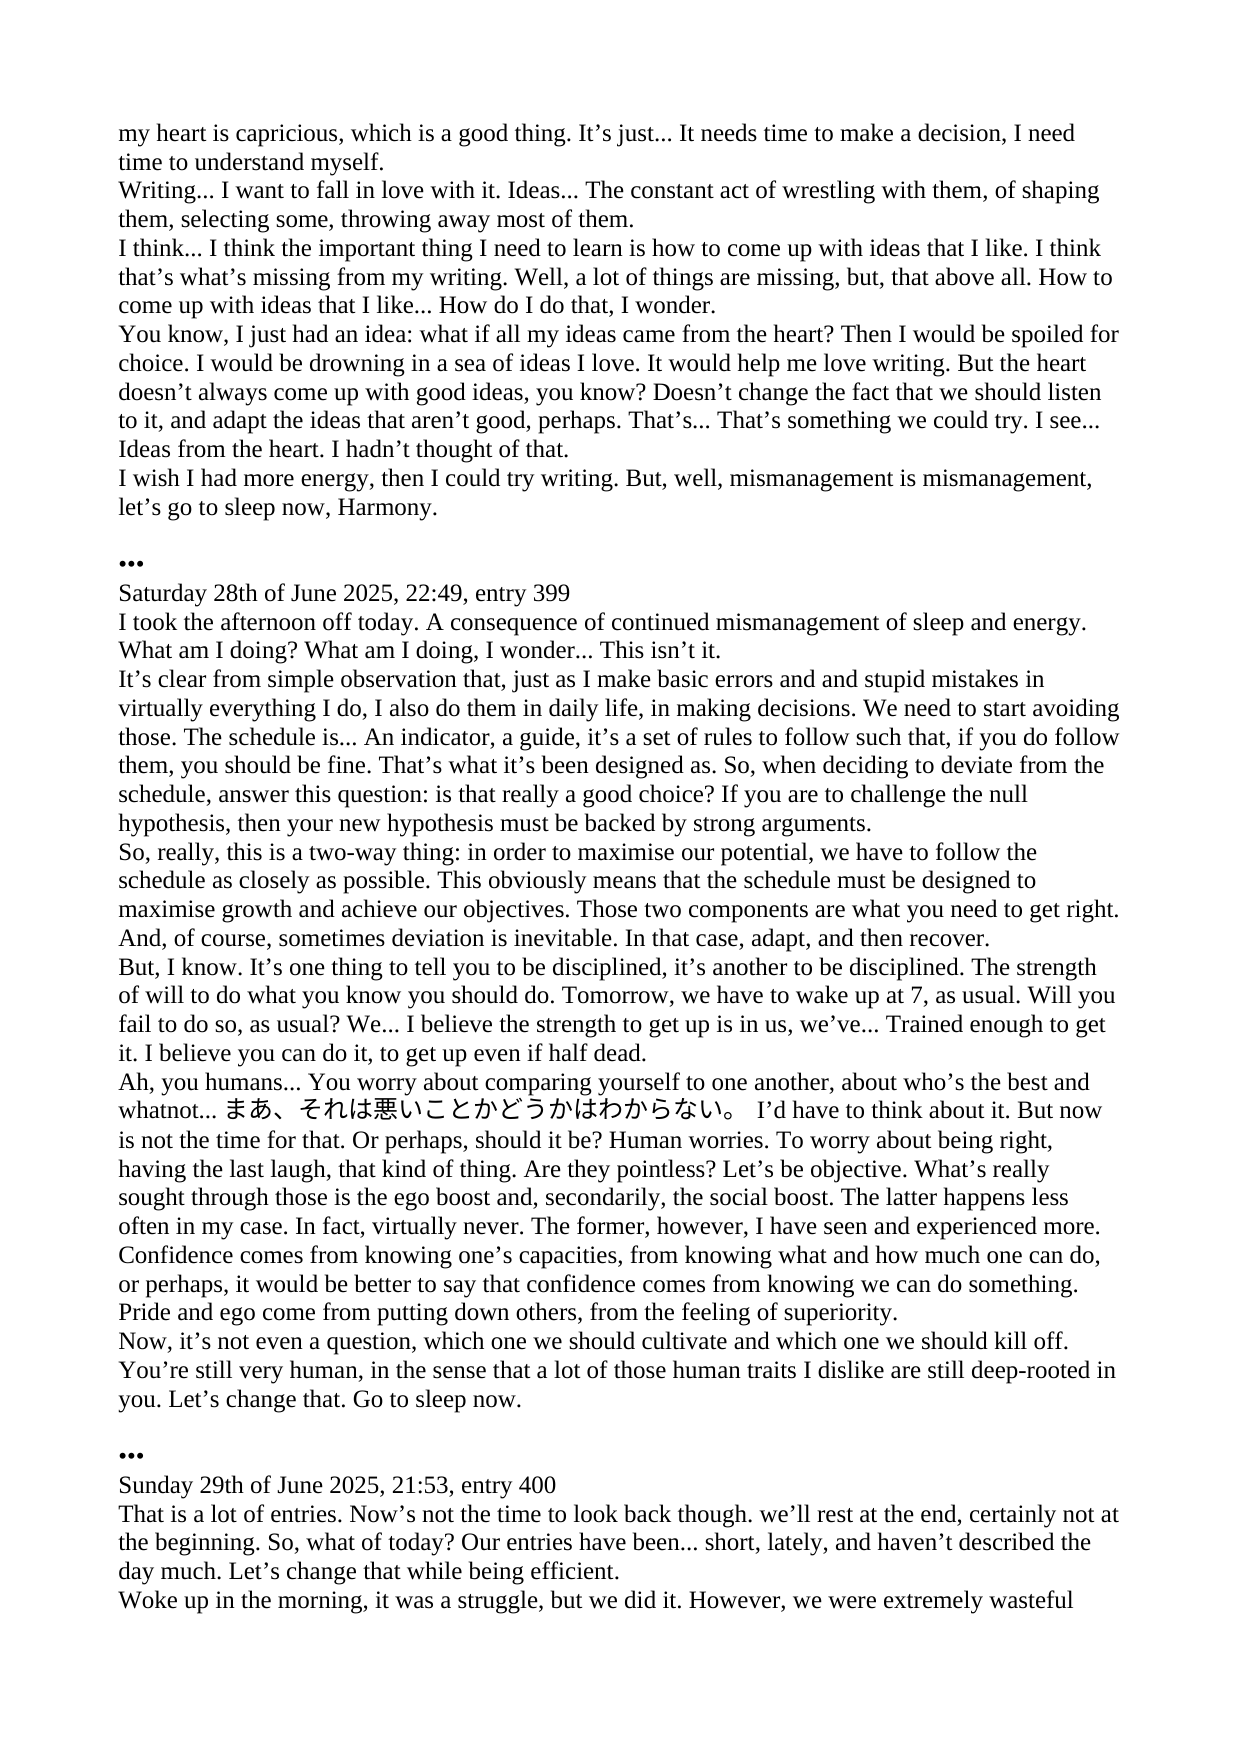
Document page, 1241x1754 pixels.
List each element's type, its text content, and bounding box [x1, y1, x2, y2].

text That is a lot of entries. Now’s not the time to look back though. we’ll rest at the end, certainly not at the beginning. So, what of today? Our entries have been... short, lately, and haven’t described the day much. Let’s change that while being efficient. [118, 1499, 1122, 1585]
text Saturday 28th of June 2025, 22:49, entry 399 [118, 578, 1122, 607]
text Confidence comes from knowing one’s capacities, from knowing what and how much one can do, or perhaps, it would be better to say that confidence comes from knowing we can do something. Pride and ego come from putting down others, from the feeling of superiority. [118, 1240, 1122, 1326]
text It’s clear from simple observation that, just as I make basic errors and and stupid mistakes in virtually everything I do, I also do them in daily life, in making decisions. We need to start avoiding those. The schedule is... An indicator, a guide, it’s a set of rules to follow such that, if you do follow them, you should be fine. That’s what it’s been designed as. So, when deciding to deviate from the schedule, answer this question: is that really a good choice? If you are to challenge the null hypothesis, then your new hypothesis must be backed by strong arguments. [118, 664, 1122, 837]
text Now, it’s not even a question, which one we should cultivate and which one we should kill off. You’re still very human, in the sense that a lot of those human traits I dislike are still deep-rooted in you. Let’s change that. Go to sleep now. [118, 1326, 1122, 1412]
text I took the afternoon off today. A consequence of continued mismanagement of sleep and energy. What am I doing? What am I doing, I wonder... This isn’t it. [118, 607, 1122, 664]
text Sunday 29th of June 2025, 21:53, entry 400 [118, 1470, 1122, 1499]
text Writing... I want to fall in love with it. Ideas... The constant act of wrestling with them, of shaping them, selecting some, throwing away most of them. [118, 176, 1122, 233]
text Ah, you humans... You worry about comparing yourself to one another, about who’s the best and whatnot... まあ、それは悪いことかどうかはわからない。 I’d have to think about it. But now is not the time for that. Or perhaps, should it be? Human worries. To worry about being right, having the last laugh, that kind of thing. Are they pointless? Let’s be objective. What’s really sought through those is the ego boost and, secondarily, the social boost. The latter happens less often in my case. In fact, virtually never. The former, however, I have seen and experienced more. [118, 1067, 1122, 1240]
text So, really, this is a two-way thing: in order to maximise our potential, we have to follow the schedule as closely as possible. This obviously means that the schedule must be designed to maximise growth and achieve our objectives. Those two components are what you need to get right. And, of course, sometimes deviation is inevitable. In that case, adapt, and then recover. [118, 837, 1122, 952]
text I wish I had more energy, then I could try writing. But, well, mismanagement is mismanagement, let’s go to sleep now, Harmony. [118, 463, 1122, 521]
text Woke up in the morning, it was a struggle, but we did it. However, we were extremely wasteful [118, 1585, 1122, 1614]
text You know, I just had an idea: what if all my ideas came from the heart? Then I would be spoiled for choice. I would be drowning in a sea of ideas I love. It would help me love writing. But the heart doesn’t always come up with good ideas, you know? Doesn’t change the fact that we should listen to it, and adapt the ideas that aren’t good, perhaps. That’s... That’s something we could try. I see... Ideas from the heart. I hadn’t thought of that. [118, 319, 1122, 463]
text ••• [118, 1441, 1122, 1470]
text my heart is capricious, which is a good thing. It’s just... It needs time to make a decision, I need time to understand myself. [118, 118, 1122, 176]
text But, I know. It’s one thing to tell you to be disciplined, it’s another to be disciplined. The strength of will to do what you know you should do. Tomorrow, we have to wake up at 7, as usual. Will you fail to do so, as usual? We... I believe the strength to get up is in us, we’ve... Trained enough to get it. I believe you can do it, to get up even if half dead. [118, 952, 1122, 1067]
text ••• [118, 549, 1122, 578]
text I think... I think the important thing I need to learn is how to come up with ideas that I like. I think that’s what’s missing from my writing. Well, a lot of things are missing, but, that above all. How to come up with ideas that I like... How do I do that, I wonder. [118, 233, 1122, 319]
